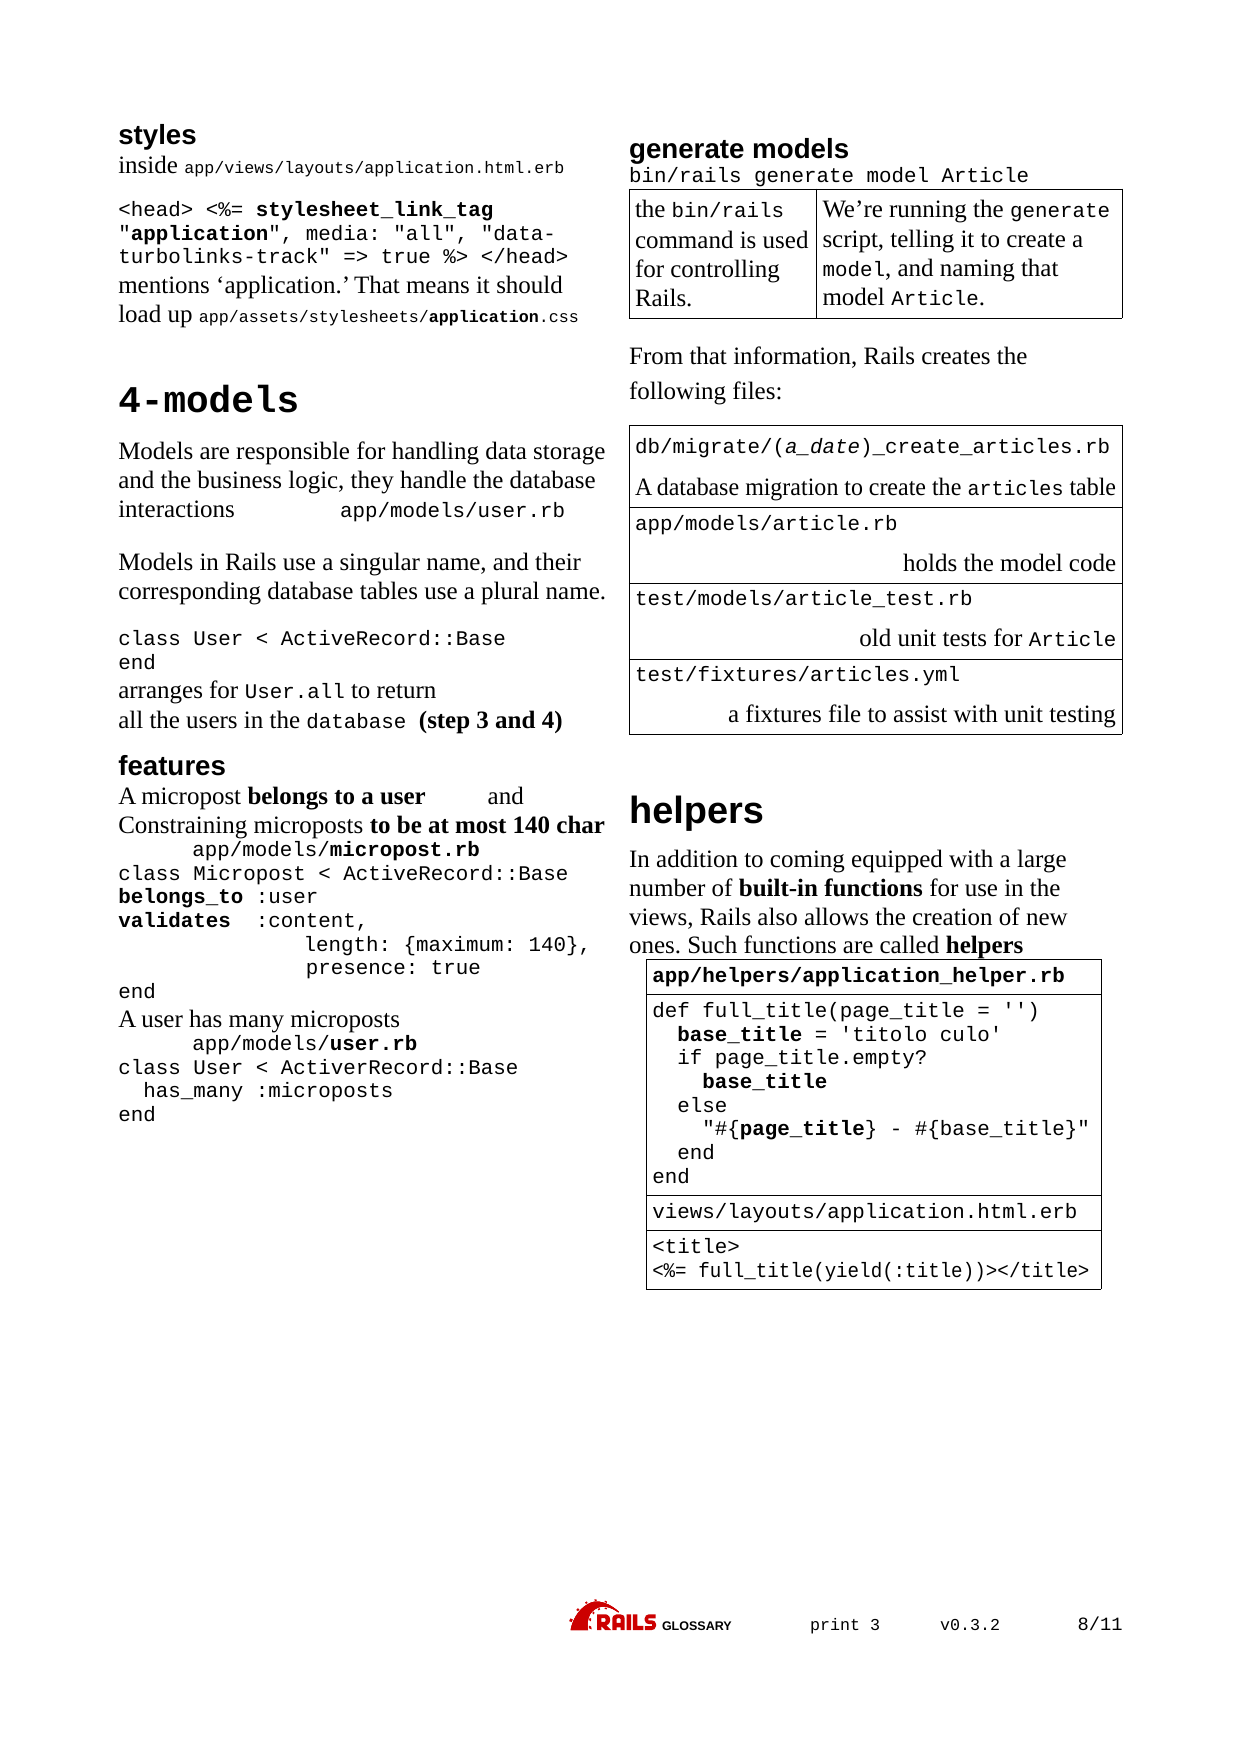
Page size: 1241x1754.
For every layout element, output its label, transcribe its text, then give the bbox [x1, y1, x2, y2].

subtitle 4-models [118, 381, 611, 424]
table_cell test/models/article_test.rb [630, 584, 1122, 618]
table_cell old unit tests for Article [630, 618, 1122, 659]
text class User < ActiverRecord::Base [118, 1057, 611, 1081]
table_cell holds the model code [630, 542, 1122, 582]
text A micropost belongs to a user and [118, 781, 611, 810]
text presence: true [118, 957, 611, 981]
text all the users in the database (step 3 and 4) [118, 705, 611, 735]
table_cell <title> <%= full_title(yield(:title))></title> [647, 1231, 1101, 1289]
text Constraining microposts to be at most 140 char [118, 810, 611, 839]
text validates :content, [118, 910, 611, 933]
table_cell app/models/article.rb [630, 508, 1122, 542]
text app/models/user.rb [118, 1033, 611, 1057]
text end [118, 981, 611, 1004]
table_cell a fixtures file to assist with unit testing [630, 694, 1122, 734]
table_header We’re running the generate script, telling it to create a model, and naming that model Article. [817, 190, 1122, 317]
text <head> <%= stylesheet_link_tag [118, 199, 611, 223]
text length: {maximum: 140}, [118, 933, 611, 957]
text A user has many microposts [118, 1004, 611, 1033]
text Models are responsible for handling data storage and the business logic, they handle the database interactions app/models/user.rb [118, 436, 611, 523]
table_cell A database migration to create the articles table [630, 466, 1122, 507]
text mentions ‘application.’ That means it should load up app/assets/stylesheets/application.css [118, 270, 611, 327]
subtitle styles [118, 118, 611, 150]
table_cell views/layouts/application.html.erb [647, 1196, 1101, 1230]
text app/models/micropost.rb [118, 839, 611, 863]
text end [118, 652, 611, 676]
text belongs_to :user [118, 886, 611, 910]
text From that information, Rails creates the following files: [629, 341, 1122, 404]
subtitle features [118, 749, 611, 781]
subtitle generate models [629, 133, 1122, 165]
text class User < ActiveRecord::Base [118, 628, 611, 652]
subtitle helpers [629, 788, 1122, 832]
table_header db/migrate/(a_date)_create_articles.rb [630, 426, 1122, 466]
text In addition to coming equipped with a large number of built-in functions for use in the views, Rails also allows the creation of new ones. Such functions are called helpers [629, 844, 1122, 959]
text "application", media: "all", "data-turbolinks-track" => true %> </head> [118, 223, 611, 270]
text has_many :microposts [118, 1081, 611, 1104]
text class Micropost < ActiveRecord::Base [118, 863, 611, 886]
text end [118, 1104, 611, 1128]
text arranges for User.all to return [118, 676, 611, 705]
table_header app/helpers/application_helper.rb [647, 960, 1101, 994]
text bin/rails generate model Article [629, 165, 1122, 188]
text Models in Rails use a singular name, and their corresponding database tables use a plural name. [118, 547, 611, 605]
table_cell def full_title(page_title = '') base_title = 'titolo culo' if page_title.empty? base_title else "#{page_title} - #{base_title}" end end [647, 995, 1101, 1195]
table_cell test/fixtures/articles.yml [630, 660, 1122, 694]
table_header the bin/rails command is used for controlling Rails. [630, 190, 816, 317]
text inside app/views/layouts/application.html.erb [118, 150, 611, 179]
